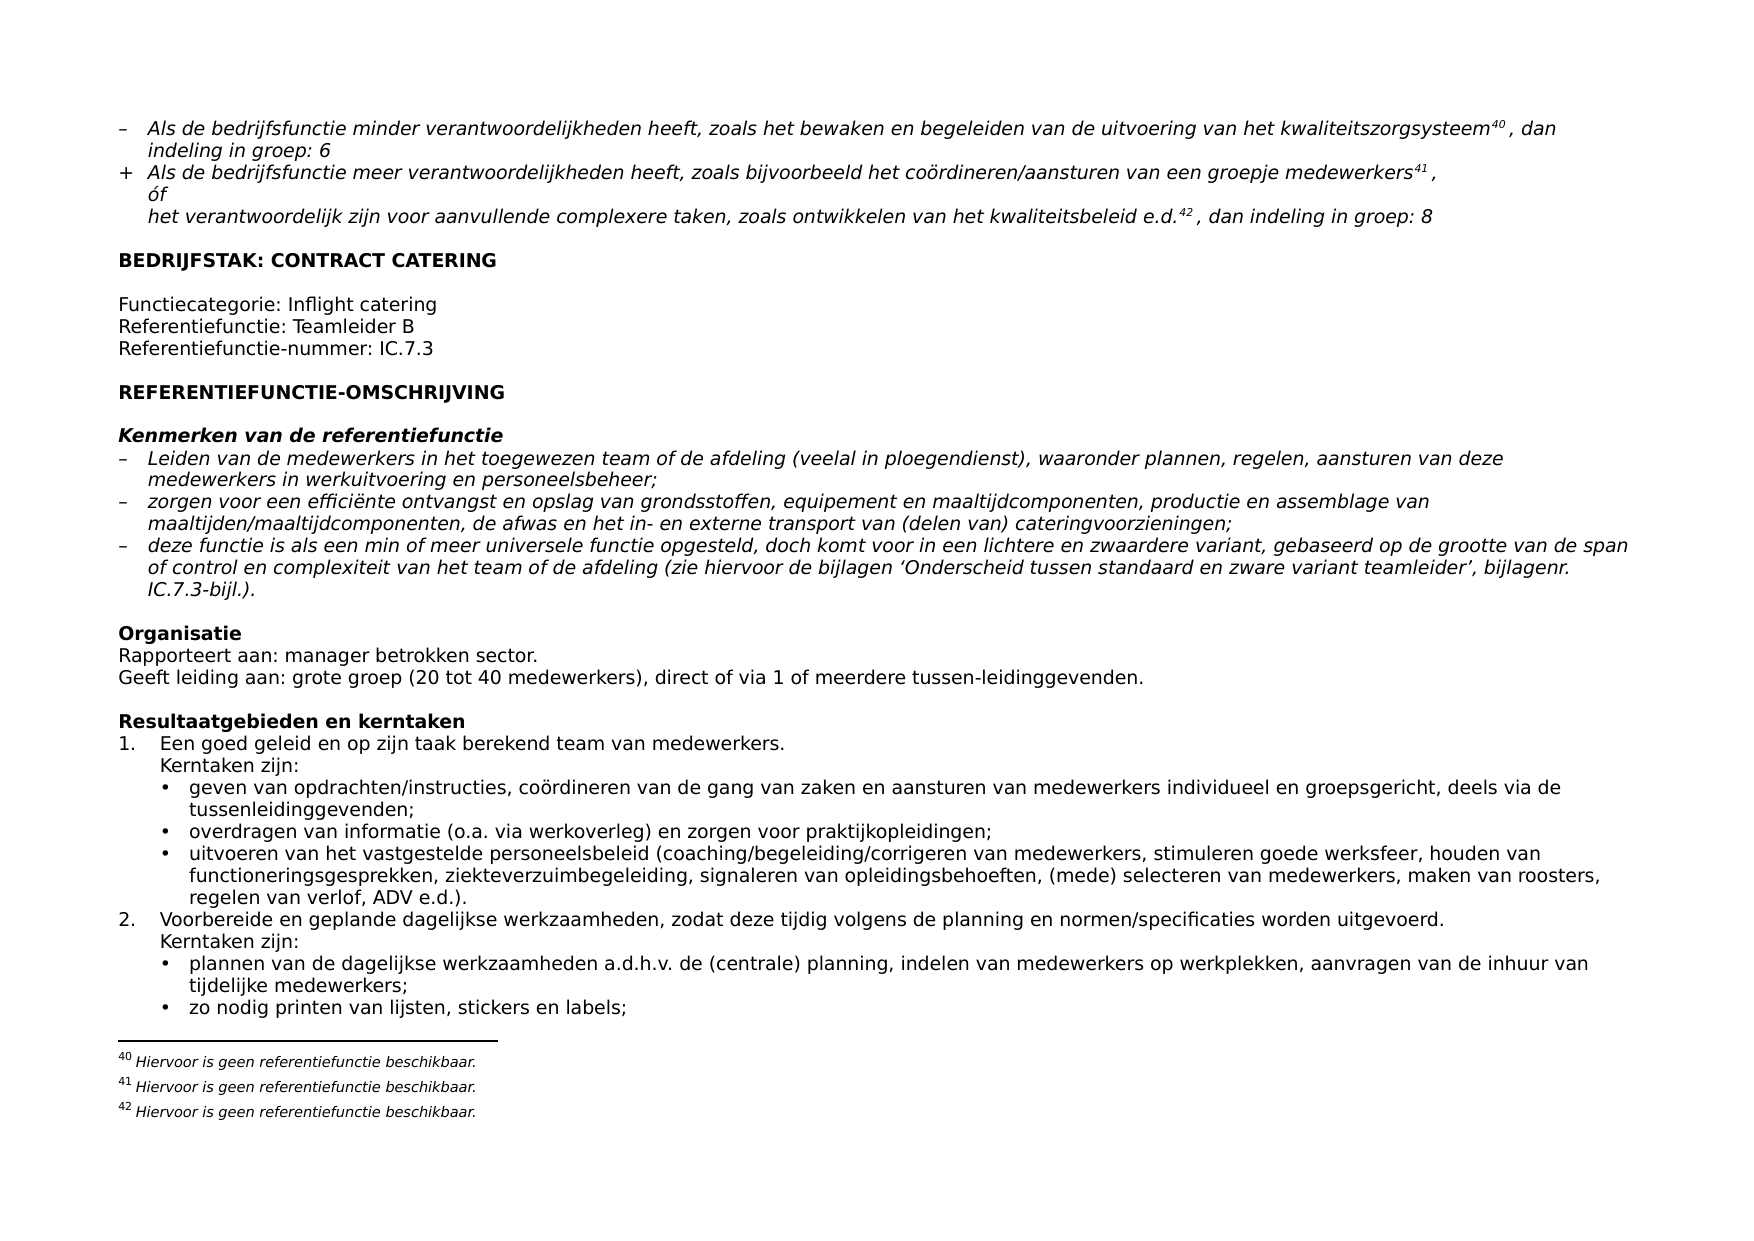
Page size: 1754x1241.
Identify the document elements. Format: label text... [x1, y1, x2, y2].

text – Leiden van de medewerkers in het toegewezen team of de afdeling (veelal in ploegendienst), waaronder plannen, regelen, aansturen van deze medewerkers in werkuitvoering en personeelsbeheer; [118, 447, 1636, 491]
text het verantwoordelijk zijn voor aanvullende complexere taken, zoals ontwikkelen van het kwaliteitsbeleid e.d., dan indeling in groep: 8 [148, 206, 1636, 228]
text – zorgen voor een efficiënte ontvangst en opslag van grondsstoffen, equipement en maaltijdcomponenten, productie en assemblage van maaltijden/maaltijdcomponenten, de afwas en het in- en externe transport van (delen van) cateringvoorzieningen; [118, 491, 1636, 535]
subtitle BEDRIJFSTAK: CONTRACT CATERING [118, 250, 1636, 272]
text – Als de bedrijfsfunctie minder verantwoordelijkheden heeft, zoals het bewaken en begeleiden van de uitvoering van het kwaliteitszorgsysteem, dan indeling in groep: 6 [118, 118, 1636, 162]
text Geeft leiding aan: grote groep (20 tot 40 medewerkers), direct of via 1 of meerdere tussen-leidinggevenden. [118, 667, 1636, 689]
text • uitvoeren van het vastgestelde personeelsbeleid (coaching/begeleiding/corrigeren van medewerkers, stimuleren goede werksfeer, houden van functioneringsgesprekken, ziekteverzuimbegeleiding, signaleren van opleidingsbehoeften, (mede) selecteren van medewerkers, maken van roosters, regelen van verlof, ADV e.d.). [159, 843, 1636, 909]
text 2. Voorbereide en geplande dagelijkse werkzaamheden, zodat deze tijdig volgens de planning en normen/specificaties worden uitgevoerd. [118, 909, 1636, 931]
text óf [148, 184, 1636, 206]
text + Als de bedrijfsfunctie meer verantwoordelijkheden heeft, zoals bijvoorbeeld het coördineren/aansturen van een groepje medewerkers, [118, 162, 1636, 184]
text – deze functie is als een min of meer universele functie opgesteld, doch komt voor in een lichtere en zwaardere variant, gebaseerd op de grootte van de span of control en complexiteit van het team of de afdeling (zie hiervoor de bijlagen ‘Onderscheid tussen standaard en zware variant teamleider’, bijlagenr. IC.7.3-bijl.). [118, 535, 1636, 601]
text Referentiefunctie-nummer: IC.7.3 [118, 338, 1636, 360]
text Hiervoor is geen referentiefunctie beschikbaar. [118, 1050, 1636, 1072]
text • zo nodig printen van lijsten, stickers en labels; [159, 997, 1636, 1019]
text Hiervoor is geen referentiefunctie beschikbaar. [118, 1100, 1636, 1122]
text Functiecategorie: Inflight catering [118, 294, 1636, 316]
text • plannen van de dagelijkse werkzaamheden a.d.h.v. de (centrale) planning, indelen van medewerkers op werkplekken, aanvragen van de inhuur van tijdelijke medewerkers; [159, 953, 1636, 997]
text Rapporteert aan: manager betrokken sector. [118, 645, 1636, 667]
text • overdragen van informatie (o.a. via werkoverleg) en zorgen voor praktijkopleidingen; [159, 821, 1636, 843]
text Referentiefunctie: Teamleider B [118, 316, 1636, 338]
subtitle REFERENTIEFUNCTIE-OMSCHRIJVING [118, 382, 1636, 403]
text Organisatie [118, 623, 1636, 645]
text Kenmerken van de referentiefunctie [118, 425, 1636, 447]
text Hiervoor is geen referentiefunctie beschikbaar. [118, 1075, 1636, 1097]
text Resultaatgebieden en kerntaken [118, 711, 1636, 733]
text Kerntaken zijn: [159, 755, 1636, 777]
text 1. Een goed geleid en op zijn taak berekend team van medewerkers. [118, 733, 1636, 755]
text Kerntaken zijn: [159, 931, 1636, 953]
text • geven van opdrachten/instructies, coördineren van de gang van zaken en aansturen van medewerkers individueel en groepsgericht, deels via de tussenleidinggevenden; [159, 777, 1636, 821]
